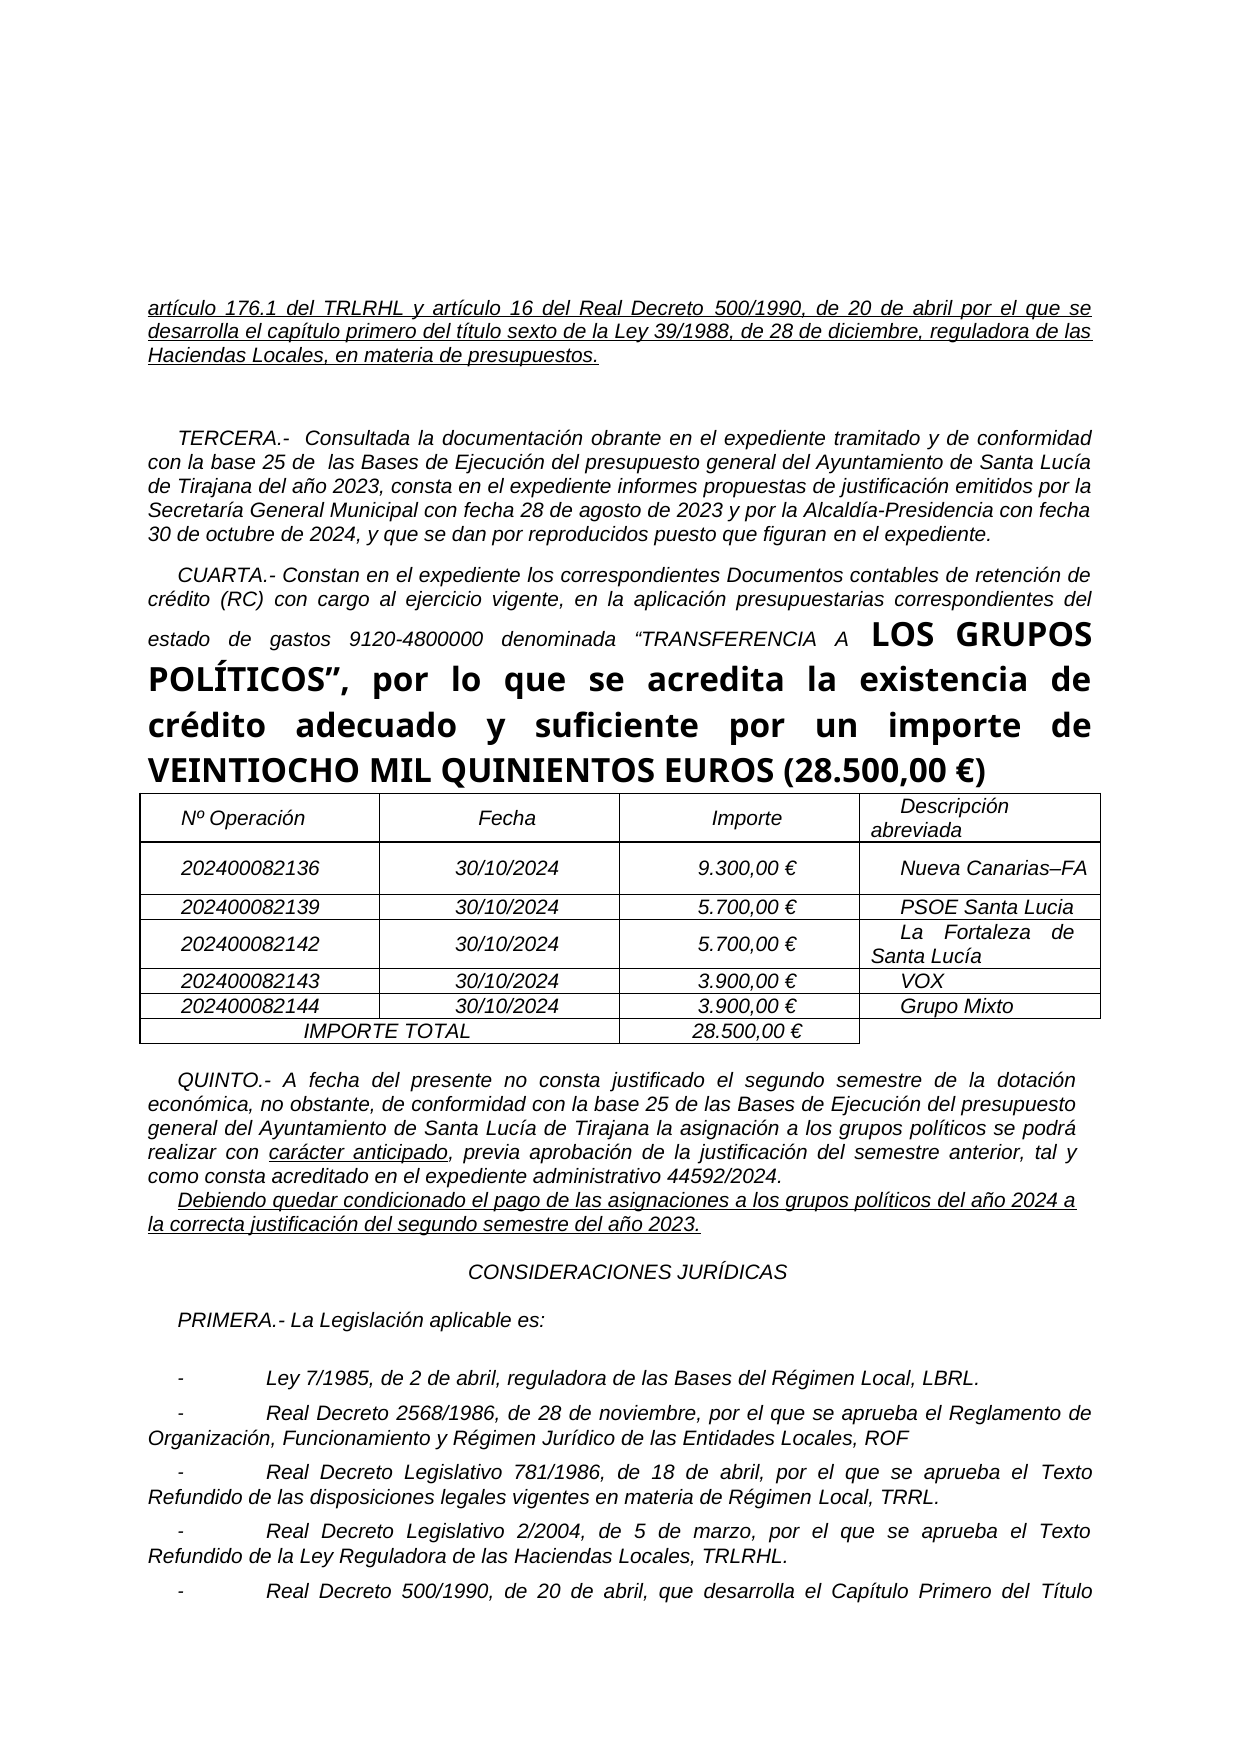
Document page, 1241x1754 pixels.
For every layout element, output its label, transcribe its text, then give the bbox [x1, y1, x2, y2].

table_cell 3.900,00 € [620, 969, 859, 993]
table_cell PSOE Santa Lucia [860, 895, 1100, 919]
table_cell IMPORTE TOTAL [141, 1019, 619, 1043]
table_header Fecha [380, 794, 619, 841]
table_cell La Fortaleza de Santa Lucía [860, 920, 1100, 968]
table_cell 28.500,00 € [620, 1019, 859, 1043]
text TERCERA.- Consultada la documentación obrante en el expediente tramitado y de conformidad con la base 25 de las Bases de Ejecución del presupuesto general del Ayuntamiento de Santa Lucía de Tirajana del año 2023, consta en el expediente informes propuestas de justificación emitidos por la Secretaría General Municipal con fecha 28 de agosto de 2023 y por la Alcaldía-Presidencia con fecha 30 de octubre de 2024, y que se dan por reproducidos puesto que figuran en el expediente. [148, 426, 1093, 546]
table_cell 30/10/2024 [380, 843, 619, 894]
table_header Descripción abreviada [860, 794, 1100, 841]
list Real Decreto Legislativo 2/2004, de 5 de marzo, por el que se aprueba el Texto Refundido de la Ley Reguladora de las Haciendas Locales, TRLRHL. [148, 1519, 1092, 1568]
text artículo 176.1 del TRLRHL y artículo 16 del Real Decreto 500/1990, de 20 de abril por el que se desarrolla el capítulo primero del título sexto de la Ley 39/1988, de 28 de diciembre, reguladora de las [148, 295, 1093, 340]
table_header Nº Operación [141, 794, 379, 841]
list Real Decreto Legislativo 781/1986, de 18 de abril, por el que se aprueba el Texto Refundido de las disposiciones legales vigentes en materia de Régimen Local, TRRL. [148, 1459, 1092, 1509]
text PRIMERA.- La Legislación aplicable es: [148, 1307, 1092, 1331]
text CONSIDERACIONES JURÍDICAS [148, 1259, 1078, 1283]
table_cell VOX [860, 969, 1100, 993]
list Real Decreto 500/1990, de 20 de abril, que desarrolla el Capítulo Primero del Título [148, 1578, 1092, 1603]
text QUINTO.- A fecha del presente no consta justificado el segundo semestre de la dotación económica, no obstante, de conformidad con la base 25 de las Bases de Ejecución del presupuesto general del Ayuntamiento de Santa Lucía de Tirajana la asignación a los grupos políticos se podrá realizar con carácter anticipado, previa aprobación de la justificación del semestre anterior, tal y como consta acreditado en el expediente administrativo 44592/2024. [148, 1068, 1078, 1188]
table_cell 9.300,00 € [620, 843, 859, 894]
table_cell Nueva Canarias–FA [860, 843, 1100, 894]
text CUARTA.- Constan en el expediente los correspondientes Documentos contables de retención de crédito (RC) con cargo al ejercicio vigente, en la aplicación presupuestarias correspondientes del estado de gastos 9120-4800000 denominada “TRANSFERENCIA A LOS GRUPOS POLÍTICOS”, por lo que se acredita la existencia de crédito adecuado y suficiente por un importe de VEINTIOCHO MIL QUINIENTOS EUROS (28.500,00 €) [148, 563, 1093, 792]
table_cell 5.700,00 € [620, 895, 859, 919]
table_cell 202400082143 [141, 969, 379, 993]
table_cell Grupo Mixto [860, 994, 1100, 1018]
text Haciendas Locales, en materia de presupuestos. [148, 341, 1093, 367]
table_cell 30/10/2024 [380, 920, 619, 968]
table_cell 202400082136 [141, 843, 379, 894]
text Debiendo quedar condicionado el pago de las asignaciones a los grupos políticos del año 2024 a la correcta justificación del segundo semestre del año 2023. [148, 1188, 1078, 1236]
table_cell 3.900,00 € [620, 994, 859, 1018]
table_cell 202400082139 [141, 895, 379, 919]
table_cell 30/10/2024 [380, 969, 619, 993]
table_cell 5.700,00 € [620, 920, 859, 968]
list Ley 7/1985, de 2 de abril, reguladora de las Bases del Régimen Local, LBRL. [148, 1365, 1092, 1391]
table_cell [860, 1019, 1100, 1043]
table_cell 202400082144 [141, 994, 379, 1018]
table_header Importe [620, 794, 859, 841]
list Real Decreto 2568/1986, de 28 de noviembre, por el que se aprueba el Reglamento de Organización, Funcionamiento y Régimen Jurídico de las Entidades Locales, ROF [148, 1400, 1092, 1450]
table_cell 202400082142 [141, 920, 379, 968]
table_cell 30/10/2024 [380, 994, 619, 1018]
table_cell 30/10/2024 [380, 895, 619, 919]
